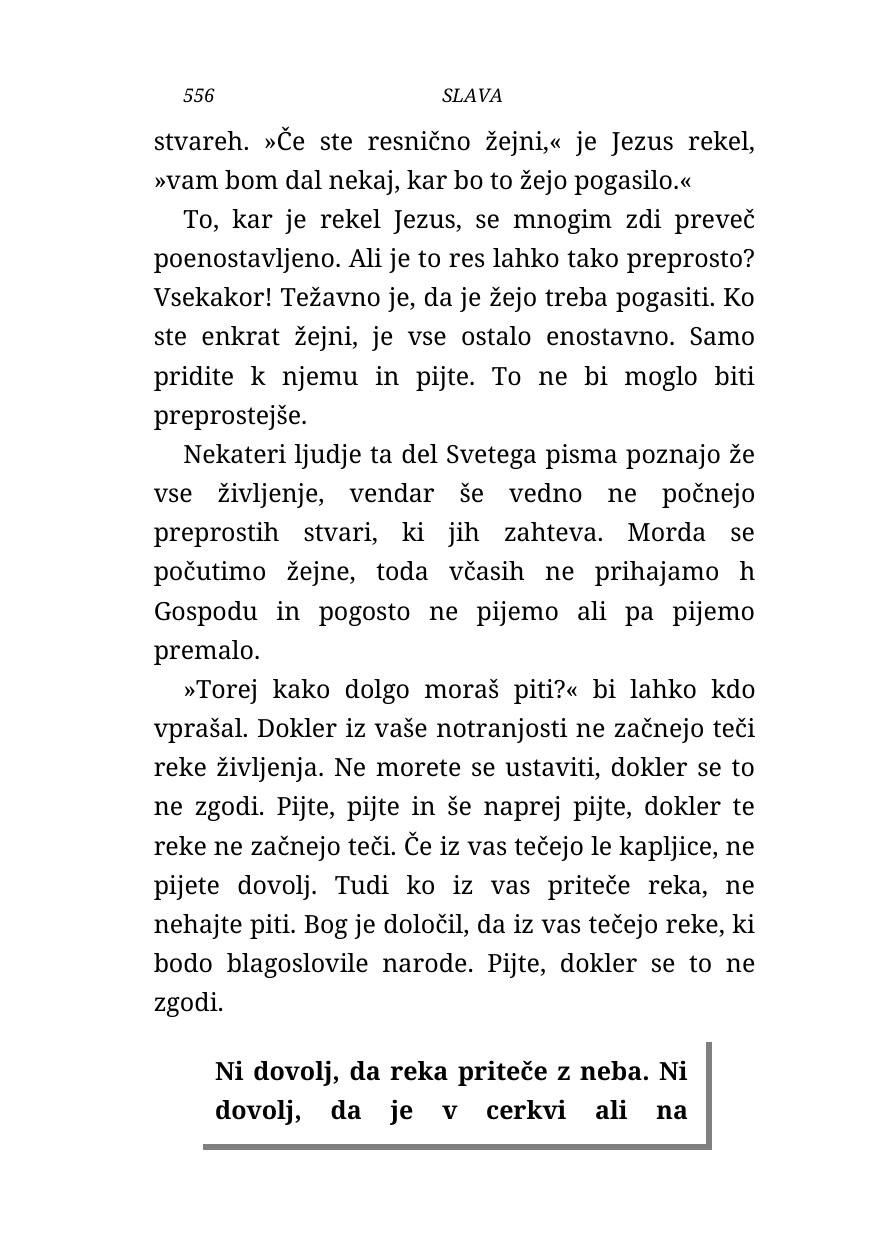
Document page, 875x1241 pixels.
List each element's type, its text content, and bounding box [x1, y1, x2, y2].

text To, kar je rekel Jezus, se mnogim zdi preveč poenostavljeno. Ali je to res lahko tako preprosto? Vsekakor! Težavno je, da je žejo treba pogasiti. Ko ste enkrat žejni, je vse ostalo enostavno. Samo pridite k njemu in pijte. To ne bi moglo biti preprostejše. [153, 202, 756, 431]
text Ni dovolj, da reka priteče z neba. Ni dovolj, da je v cerkvi ali na [197, 1036, 706, 1144]
text Nekateri ljudje ta del Svetega pisma poznajo že vse življenje, vendar še vedno ne počnejo preprostih stvari, ki jih zahteva. Morda se počutimo žejne, toda včasih ne prihajamo h Gospodu in pogosto ne pijemo ali pa pijemo premalo. [153, 437, 756, 666]
text »Torej kako dolgo moraš piti?« bi lahko kdo vprašal. Dokler iz vaše notranjosti ne začnejo teči reke življenja. Ne morete se ustaviti, dokler se to ne zgodi. Pijte, pijte in še naprej pijte, dokler te reke ne začnejo teči. Če iz vas tečejo le kapljice, ne pijete dovolj. Tudi ko iz vas priteče reka, ne nehajte piti. Bog je določil, da iz vas tečejo reke, ki bodo blagoslovile narode. Pijte, dokler se to ne zgodi. [153, 672, 756, 1019]
text stvareh. »Če ste resnično žejni,« je Jezus rekel, »vam bom dal nekaj, kar bo to žejo pogasilo.« [153, 123, 756, 196]
